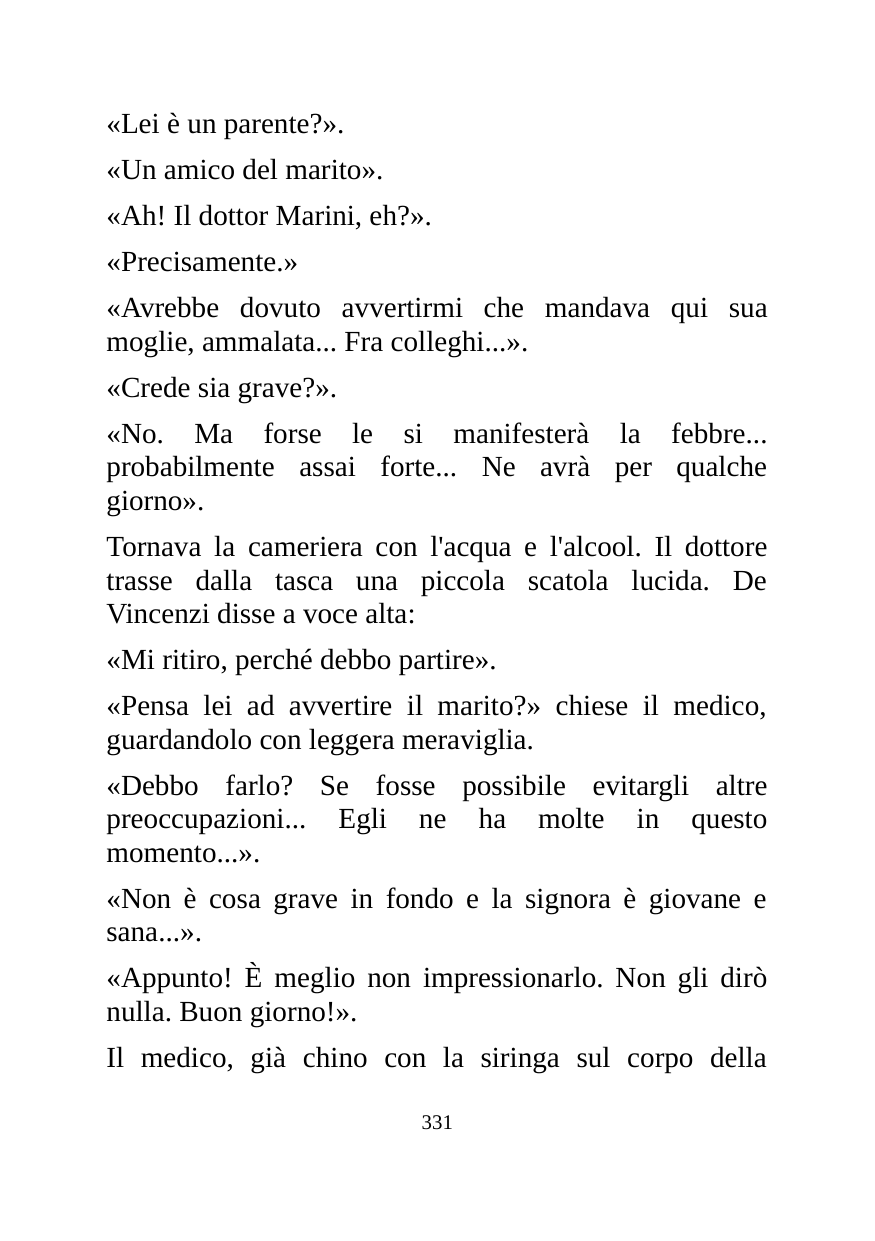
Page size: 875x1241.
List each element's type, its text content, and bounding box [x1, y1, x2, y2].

text «Debbo farlo? Se fosse possibile evitargli altre preoccupazioni... Egli ne ha molte in questo momento...». [106, 768, 768, 868]
text «Un amico del marito». [106, 152, 768, 186]
text «Non è cosa grave in fondo e la signora è giovane e sana...». [106, 881, 768, 948]
text «Pensa lei ad avvertire il marito?» chiese il medico, guardandolo con leggera meraviglia. [106, 688, 768, 755]
text «Appunto! È meglio non impressionarlo. Non gli dirò nulla. Buon giorno!». [106, 961, 768, 1028]
text «Precisamente.» [106, 244, 768, 278]
text «No. Ma forse le si manifesterà la febbre... probabilmente assai forte... Ne avrà per qualche giorno». [106, 416, 768, 517]
text Tornava la cameriera con l'acqua e l'alcool. Il dottore trasse dalla tasca una piccola scatola lucida. De Vincenzi disse a voce alta: [106, 529, 768, 630]
text «Avrebbe dovuto avvertirmi che mandava qui sua moglie, ammalata... Fra colleghi...». [106, 290, 768, 357]
text Il medico, già chino con la siringa sul corpo della [106, 1040, 768, 1074]
text «Crede sia grave?». [106, 370, 768, 403]
text «Lei è un parente?». [106, 106, 768, 140]
text «Ah! Il dottor Marini, eh?». [106, 198, 768, 232]
text «Mi ritiro, perché debbo partire». [106, 642, 768, 676]
